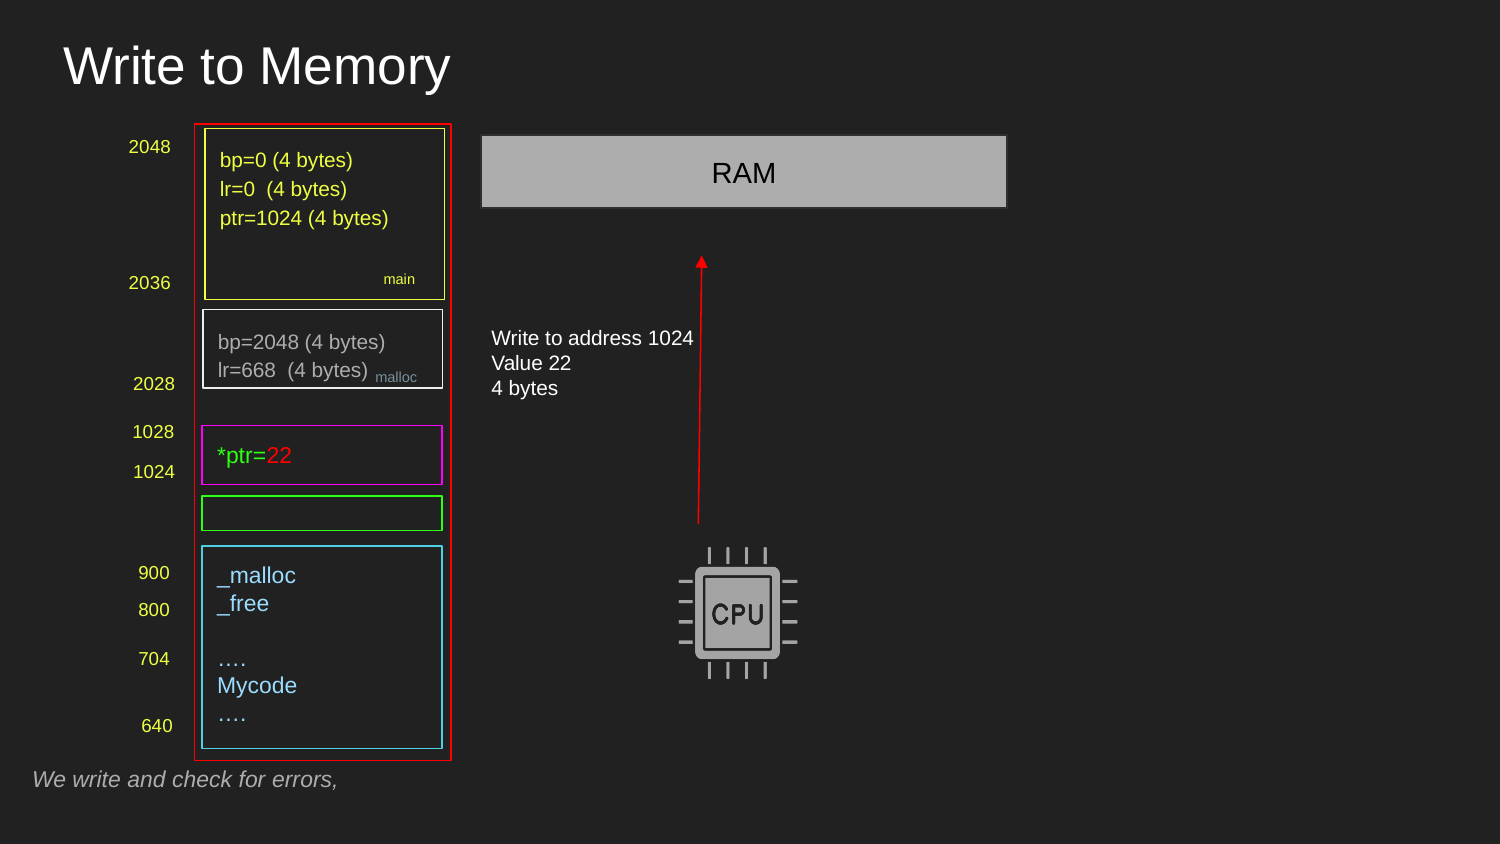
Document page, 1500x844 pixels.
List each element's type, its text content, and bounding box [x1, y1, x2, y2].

text_box 2028 [118, 357, 244, 402]
text_box bp=2048 (4 bytes) lr=668 (4 bytes) [202, 309, 443, 388]
text_box 640 [126, 698, 202, 744]
picture [672, 545, 802, 686]
text_box main [368, 255, 438, 300]
text_box 1024 [118, 444, 244, 490]
text_box 2036 [113, 255, 239, 300]
text_box Write to address 1024 Value 22 4 bytes [476, 309, 733, 370]
text_box 704 [123, 631, 203, 691]
title Write to Memory [48, 17, 776, 112]
text_box 900 [123, 545, 202, 582]
text_box RAM [481, 135, 1007, 208]
text_box _malloc _free …. Mycode …. [202, 545, 442, 749]
text_box We write and check for errors, [17, 749, 1193, 829]
text_box 800 [123, 582, 202, 631]
text_box *ptr=22 [243, 425, 442, 485]
text_box malloc [360, 352, 447, 397]
text_box 2048 [113, 119, 239, 164]
text_box bp=0 (4 bytes) lr=0 (4 bytes) ptr=1024 (4 bytes) [204, 128, 445, 300]
text_box 1028 [117, 404, 243, 450]
